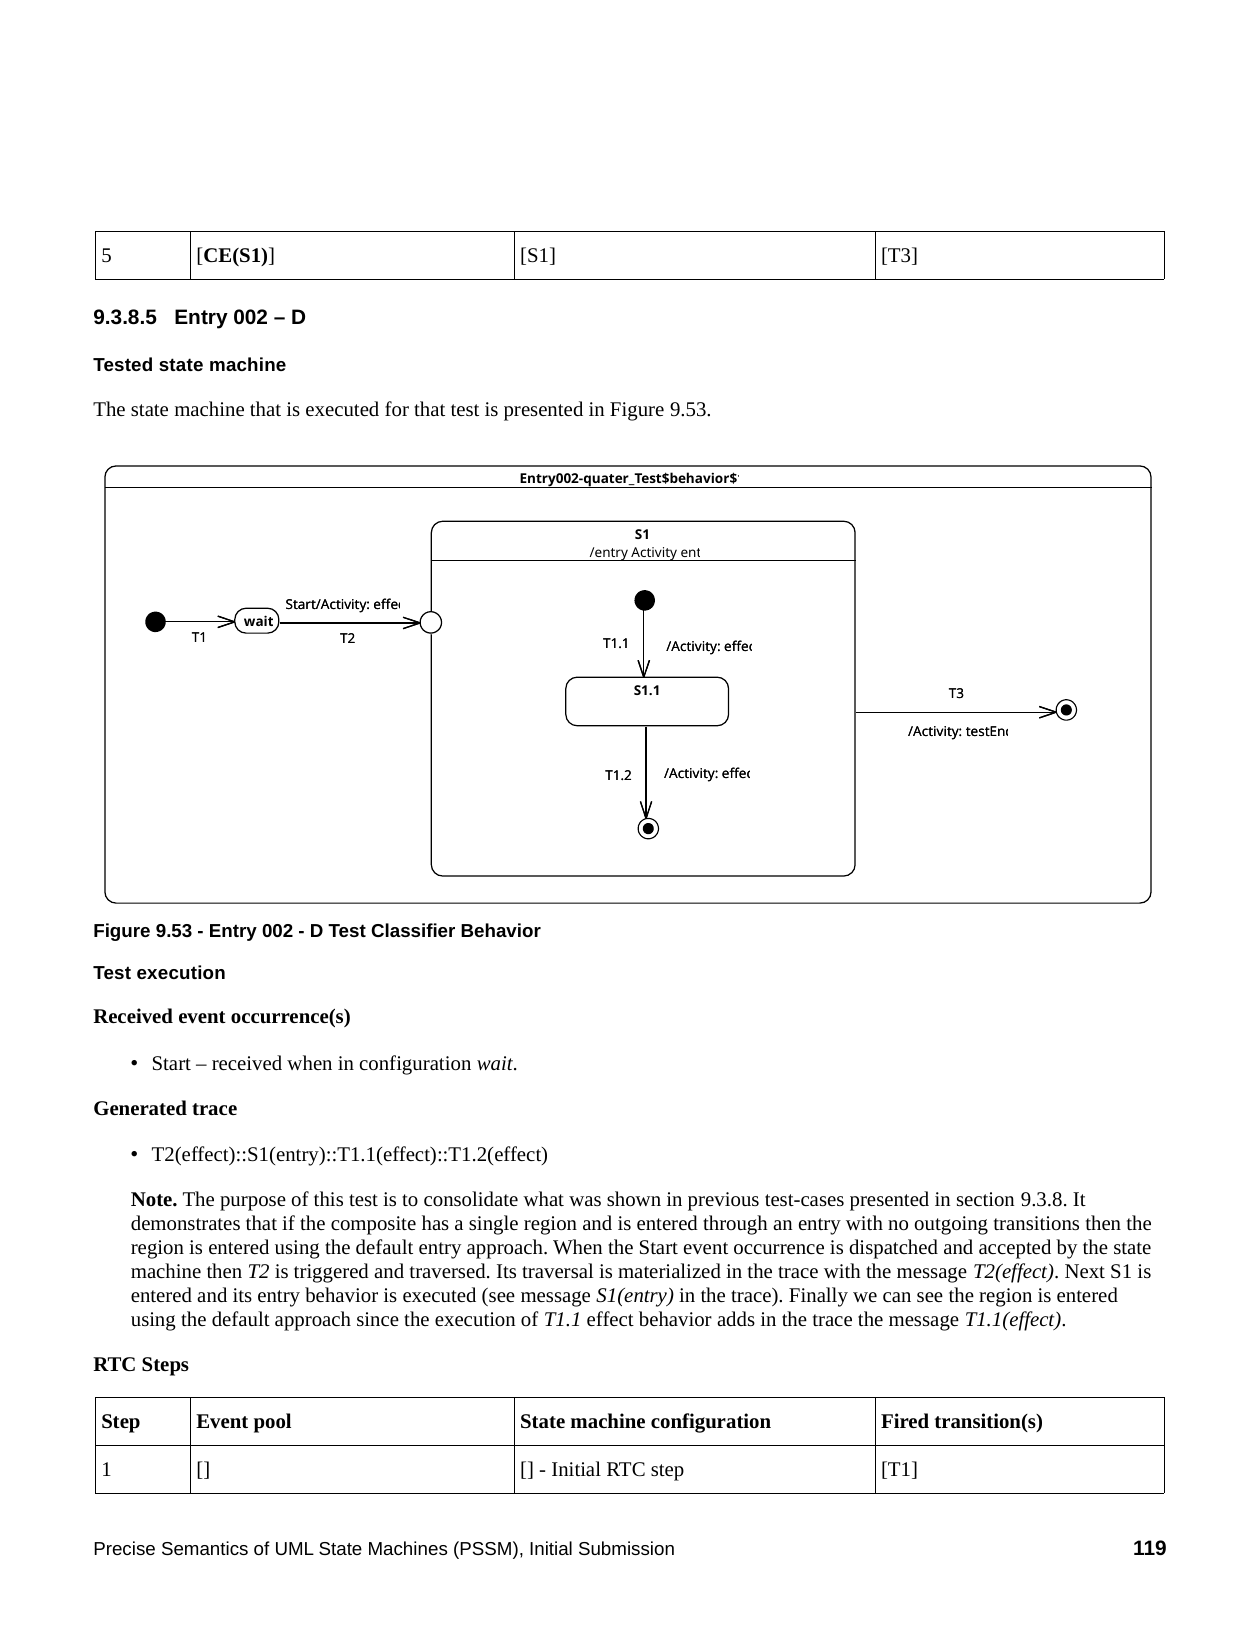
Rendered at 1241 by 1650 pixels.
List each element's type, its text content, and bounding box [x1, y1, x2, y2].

table_header Step [96, 1398, 190, 1445]
text Generated trace [93, 1096, 1164, 1119]
subtitle Test execution [93, 941, 1164, 983]
table_cell [] - Initial RTC step [515, 1446, 875, 1493]
subtitle Entry 002 – D [93, 304, 1164, 329]
table_cell [T3] [876, 232, 1164, 279]
subtitle Tested state machine [93, 354, 1164, 375]
text Note. The purpose of this test is to consolidate what was shown in previous test-cases presented in section 9.3.8. It demonstrates that if the composite has a single region and is entered through an entry with no outgoing transitions then the region is entered using the default entry approach. When the Start event occurrence is dispatched and accepted by the state machine then T2 is triggered and traversed. Its traversal is materialized in the trace with the message T2(effect). Next S1 is entered and its entry behavior is executed (see message S1(entry) in the trace). Finally we can see the region is entered using the default approach since the execution of T1.1 effect behavior adds in the trace the message T1.1(effect). [131, 1187, 1164, 1331]
table_cell [] [191, 1446, 514, 1493]
text RTC Steps [93, 1352, 1164, 1376]
text The state machine that is executed for that test is presented in Figure 9.53. [93, 396, 1164, 421]
list T2(effect)::S1(entry)::T1.1(effect)::T1.2(effect) [131, 1141, 1164, 1166]
text Received event occurrence(s) [93, 1004, 1164, 1028]
table_cell [S1] [515, 232, 875, 279]
table_cell 1 [96, 1446, 190, 1493]
text Figure 9.53 - Entry 002 - D Test Classifier Behavior [93, 454, 1164, 941]
table_cell [CE(S1)] [191, 232, 514, 279]
list Start – received when in configuration wait. [131, 1049, 1164, 1074]
table_cell [T1] [876, 1446, 1164, 1493]
subtitle [93, 442, 1164, 454]
table_header State machine configuration [515, 1398, 875, 1445]
table_header Event pool [191, 1398, 514, 1445]
table_header Fired transition(s) [876, 1398, 1164, 1445]
table_cell 5 [96, 232, 190, 279]
